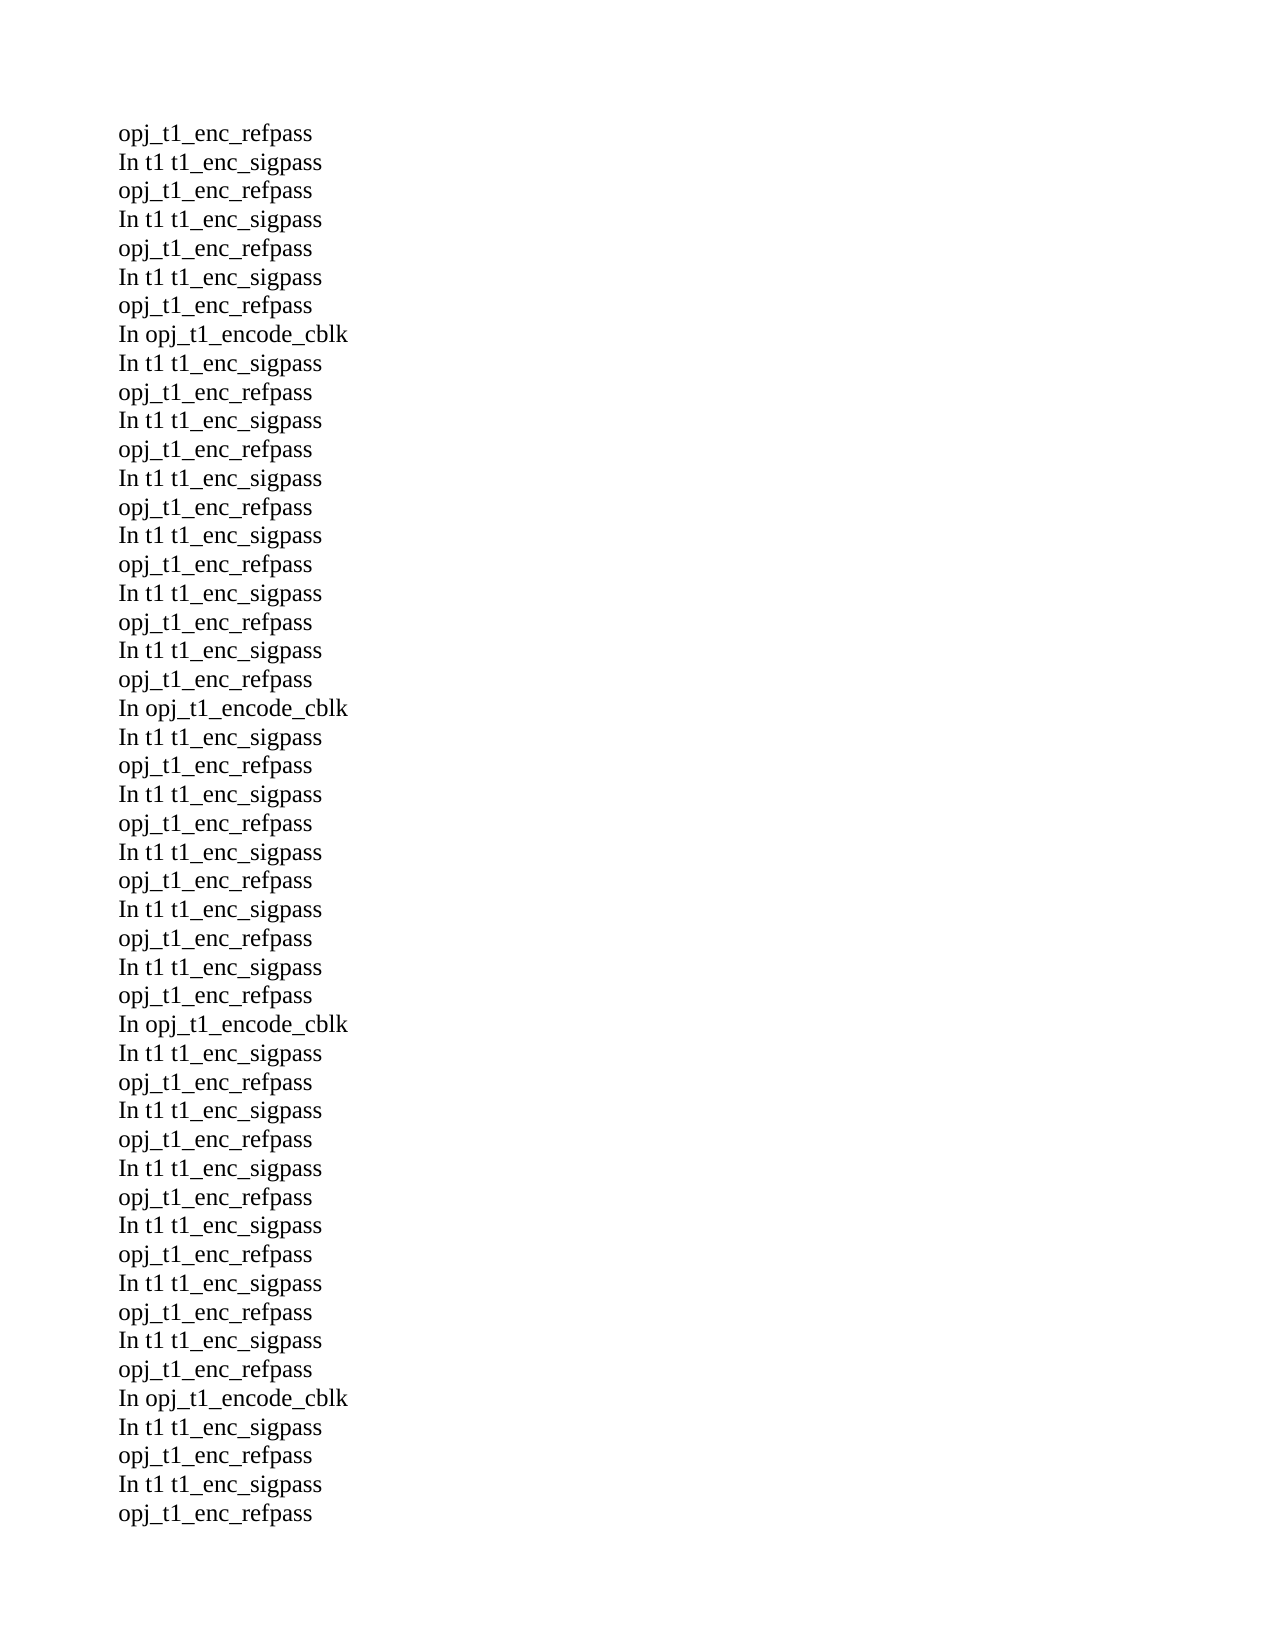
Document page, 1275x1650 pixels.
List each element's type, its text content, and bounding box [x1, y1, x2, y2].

text In t1 t1_enc_sigpass [118, 952, 1157, 981]
text opj_t1_enc_refpass [118, 1067, 1157, 1096]
text In t1 t1_enc_sigpass [118, 1326, 1157, 1354]
text In t1 t1_enc_sigpass [118, 406, 1157, 434]
text opj_t1_enc_refpass [118, 1354, 1157, 1383]
text In t1 t1_enc_sigpass [118, 262, 1157, 291]
text In t1 t1_enc_sigpass [118, 1038, 1157, 1067]
text In opj_t1_encode_cblk [118, 1383, 1157, 1412]
text In t1 t1_enc_sigpass [118, 837, 1157, 866]
text opj_t1_enc_refpass [118, 1124, 1157, 1153]
text In t1 t1_enc_sigpass [118, 1153, 1157, 1182]
text opj_t1_enc_refpass [118, 549, 1157, 578]
text In t1 t1_enc_sigpass [118, 779, 1157, 808]
text In t1 t1_enc_sigpass [118, 204, 1157, 233]
text opj_t1_enc_refpass [118, 291, 1157, 319]
text opj_t1_enc_refpass [118, 233, 1157, 262]
text opj_t1_enc_refpass [118, 1182, 1157, 1211]
text In t1 t1_enc_sigpass [118, 578, 1157, 607]
text In t1 t1_enc_sigpass [118, 1469, 1157, 1498]
text In t1 t1_enc_sigpass [118, 722, 1157, 751]
text opj_t1_enc_refpass [118, 866, 1157, 894]
text In t1 t1_enc_sigpass [118, 147, 1157, 176]
text opj_t1_enc_refpass [118, 176, 1157, 204]
text In t1 t1_enc_sigpass [118, 521, 1157, 549]
text opj_t1_enc_refpass [118, 377, 1157, 406]
text opj_t1_enc_refpass [118, 923, 1157, 952]
text In opj_t1_encode_cblk [118, 319, 1157, 348]
text In t1 t1_enc_sigpass [118, 894, 1157, 923]
text In t1 t1_enc_sigpass [118, 636, 1157, 664]
text In t1 t1_enc_sigpass [118, 1412, 1157, 1441]
text opj_t1_enc_refpass [118, 1441, 1157, 1469]
text opj_t1_enc_refpass [118, 981, 1157, 1009]
text In t1 t1_enc_sigpass [118, 348, 1157, 377]
text opj_t1_enc_refpass [118, 607, 1157, 636]
text In t1 t1_enc_sigpass [118, 1211, 1157, 1239]
text opj_t1_enc_refpass [118, 664, 1157, 693]
text opj_t1_enc_refpass [118, 1498, 1157, 1527]
text In t1 t1_enc_sigpass [118, 1096, 1157, 1124]
text opj_t1_enc_refpass [118, 434, 1157, 463]
text In t1 t1_enc_sigpass [118, 463, 1157, 492]
text opj_t1_enc_refpass [118, 808, 1157, 837]
text opj_t1_enc_refpass [118, 1239, 1157, 1268]
text In t1 t1_enc_sigpass [118, 1268, 1157, 1297]
text opj_t1_enc_refpass [118, 118, 1157, 147]
text opj_t1_enc_refpass [118, 751, 1157, 779]
text opj_t1_enc_refpass [118, 1297, 1157, 1326]
text In opj_t1_encode_cblk [118, 1009, 1157, 1038]
text opj_t1_enc_refpass [118, 492, 1157, 521]
text In opj_t1_encode_cblk [118, 693, 1157, 722]
